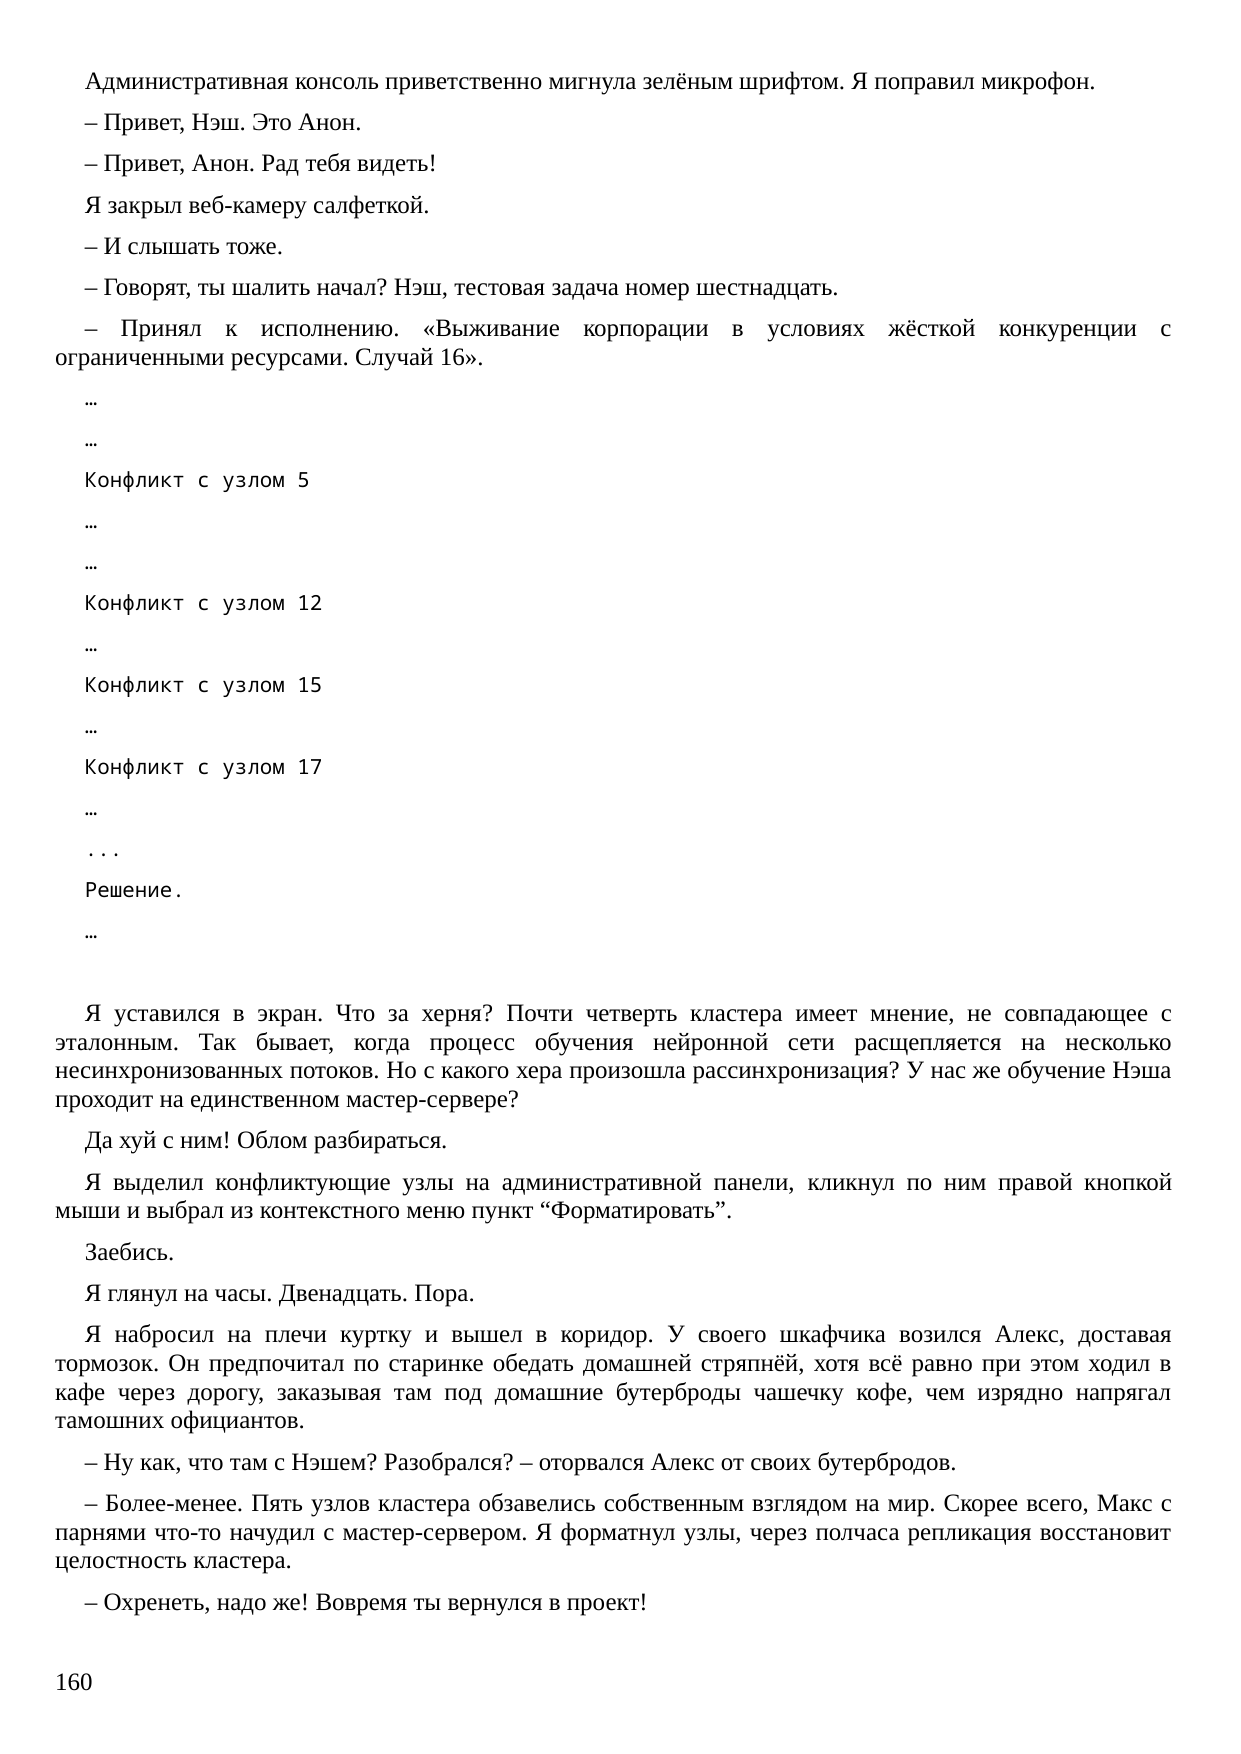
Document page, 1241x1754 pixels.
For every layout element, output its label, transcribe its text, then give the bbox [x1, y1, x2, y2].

text – И слышать тоже. [55, 231, 1173, 260]
text – Привет, Анон. Рад тебя видеть! [55, 148, 1173, 177]
text Конфликт с узлом 12 [55, 588, 1173, 617]
text … [55, 506, 1173, 535]
text – Более-менее. Пять узлов кластера обзавелись собственным взглядом на мир. Скорее всего, Макс с парнями что-то начудил с мастер-сервером. Я форматнул узлы, через полчаса репликация восстановит целостность кластера. [55, 1488, 1173, 1574]
text Решение. [55, 875, 1173, 903]
text … [55, 711, 1173, 739]
text … [55, 424, 1173, 453]
text Конфликт с узлом 5 [55, 465, 1173, 494]
text ... [55, 834, 1173, 862]
text … [55, 629, 1173, 658]
text Да хуй с ним! Облом разбираться. [55, 1125, 1173, 1154]
text – Охренеть, надо же! Вовремя ты вернулся в проект! [55, 1587, 1173, 1615]
text Конфликт с узлом 17 [55, 752, 1173, 780]
text Административная консоль приветственно мигнула зелёным шрифтом. Я поправил микрофон. [55, 66, 1173, 95]
text – Говорят, ты шалить начал? Нэш, тестовая задача номер шестнадцать. [55, 272, 1173, 301]
text Я набросил на плечи куртку и вышел в коридор. У своего шкафчика возился Алекс, доставая тормозок. Он предпочитал по старинке обедать домашней стряпнёй, хотя всё равно при этом ходил в кафе через дорогу, заказывая там под домашние бутерброды чашечку кофе, чем изрядно напрягал тамошних официантов. [55, 1319, 1173, 1434]
text … [55, 916, 1173, 944]
text Я глянул на часы. Двенадцать. Пора. [55, 1278, 1173, 1307]
text … [55, 383, 1173, 412]
text – Принял к исполнению. «Выживание корпорации в условиях жёсткой конкуренции с ограниченными ресурсами. Случай 16». [55, 313, 1173, 371]
text Конфликт с узлом 15 [55, 670, 1173, 698]
text … [55, 547, 1173, 576]
text … [55, 793, 1173, 821]
text Я закрыл веб-камеру салфеткой. [55, 190, 1173, 218]
text Я выделил конфликтующие узлы на административной панели, кликнул по ним правой кнопкой мыши и выбрал из контекстного меню пункт “Форматировать”. [55, 1167, 1173, 1224]
text – Ну как, что там с Нэшем? Разобрался? – оторвался Алекс от своих бутербродов. [55, 1447, 1173, 1475]
text Заебись. [55, 1237, 1173, 1265]
text – Привет, Нэш. Это Анон. [55, 107, 1173, 136]
text Я уставился в экран. Что за херня? Почти четверть кластера имеет мнение, не совпадающее с эталонным. Так бывает, когда процесс обучения нейронной сети расщепляется на несколько несинхронизованных потоков. Но с какого хера произошла рассинхронизация? У нас же обучение Нэша проходит на единственном мастер-сервере? [55, 998, 1173, 1113]
